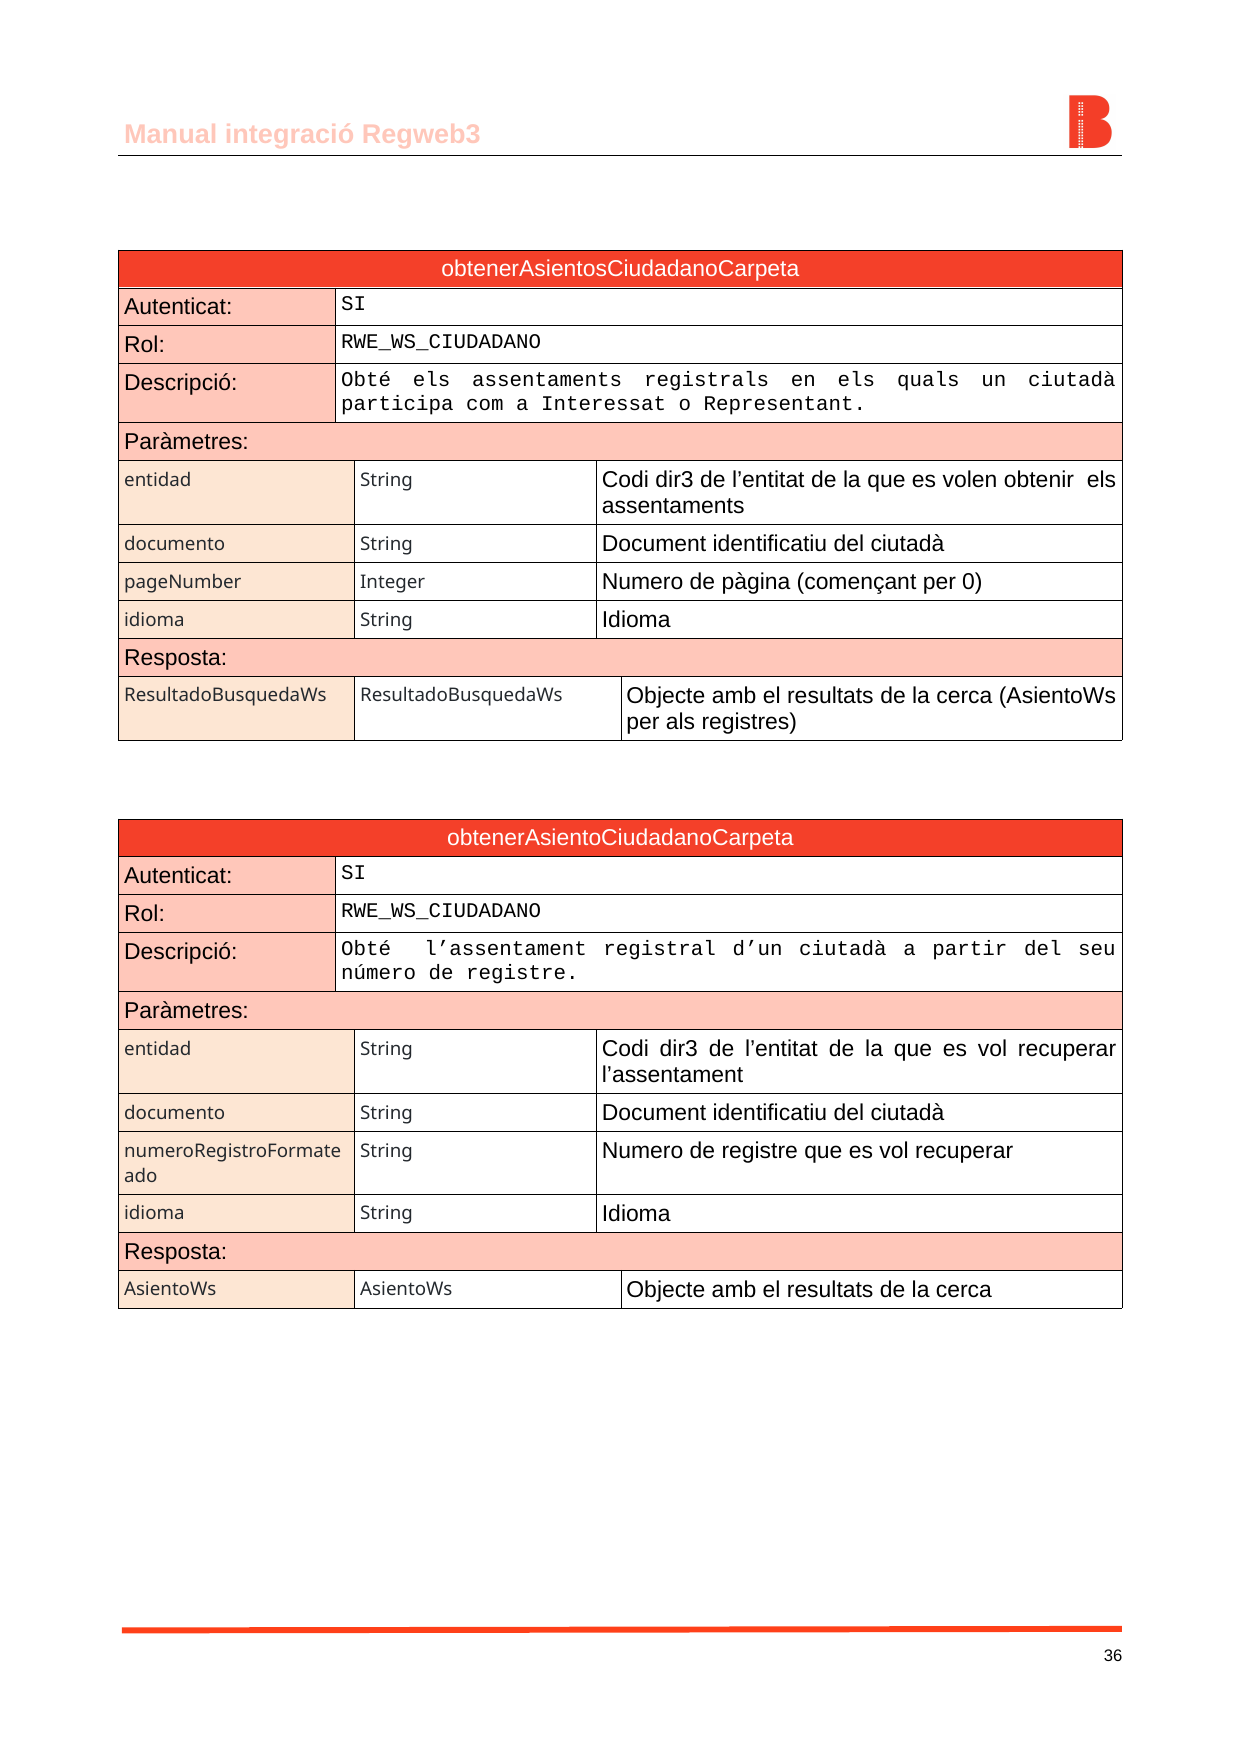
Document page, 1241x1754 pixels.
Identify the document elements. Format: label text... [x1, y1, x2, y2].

table_cell Numero de pàgina (començant per 0) [597, 563, 1122, 600]
table_cell Autenticat: [119, 289, 335, 325]
table_cell String [355, 1132, 596, 1194]
table_header obtenerAsientoCiudadanoCarpeta [119, 820, 1122, 856]
table_cell String [355, 1030, 596, 1093]
table_cell Descripció: [119, 933, 335, 991]
table_cell Codi dir3 de l’entitat de la que es vol recuperar l’assentament [597, 1030, 1122, 1093]
table_cell String [355, 1094, 596, 1131]
table_header obtenerAsientosCiudadanoCarpeta [119, 251, 1122, 287]
table_cell Numero de registre que es vol recuperar [597, 1132, 1122, 1194]
picture [1063, 94, 1117, 150]
table_cell idioma [119, 1195, 354, 1232]
table_cell Rol: [119, 326, 335, 363]
table_cell Document identificatiu del ciutadà [597, 1094, 1122, 1131]
table_cell Idioma [597, 601, 1122, 638]
table_cell documento [119, 525, 354, 562]
table_cell entidad [119, 1030, 354, 1093]
table_cell String [355, 525, 596, 562]
table_cell Obté els assentaments registrals en els quals un ciutadà participa com a Interessat o Representant. [336, 364, 1122, 422]
table_cell idioma [119, 601, 354, 638]
table_cell Descripció: [119, 364, 335, 422]
table_cell Codi dir3 de l’entitat de la que es volen obtenir els assentaments [597, 461, 1122, 524]
table_cell String [355, 1195, 596, 1232]
table_cell Integer [355, 563, 596, 600]
table_cell SI [336, 289, 1122, 325]
table_cell ResultadoBusquedaWs [355, 677, 621, 740]
table_cell pageNumber [119, 563, 354, 600]
table_cell Resposta: [119, 1233, 1122, 1270]
table_cell Obté l’assentament registral d’un ciutadà a partir del seu número de registre. [336, 933, 1122, 991]
table_cell numeroRegistroFormateado [119, 1132, 354, 1194]
table_cell AsientoWs [119, 1271, 354, 1308]
table_cell documento [119, 1094, 354, 1131]
table_cell ResultadoBusquedaWs [119, 677, 354, 740]
table_cell String [355, 601, 596, 638]
table_cell Objecte amb el resultats de la cerca [622, 1271, 1122, 1308]
table_cell entidad [119, 461, 354, 524]
table_cell Document identificatiu del ciutadà [597, 525, 1122, 562]
table_cell SI [336, 857, 1122, 894]
table_cell Resposta: [119, 639, 1122, 676]
table_cell Idioma [597, 1195, 1122, 1232]
table_cell Paràmetres: [119, 423, 1122, 460]
table_cell Autenticat: [119, 857, 335, 894]
table_cell RWE_WS_CIUDADANO [336, 895, 1122, 932]
table_cell Objecte amb el resultats de la cerca (AsientoWs per als registres) [622, 677, 1122, 740]
table_cell AsientoWs [355, 1271, 621, 1308]
table_cell Rol: [119, 895, 335, 932]
table_cell Paràmetres: [119, 992, 1122, 1029]
table_cell String [355, 461, 596, 524]
table_cell RWE_WS_CIUDADANO [336, 326, 1122, 363]
